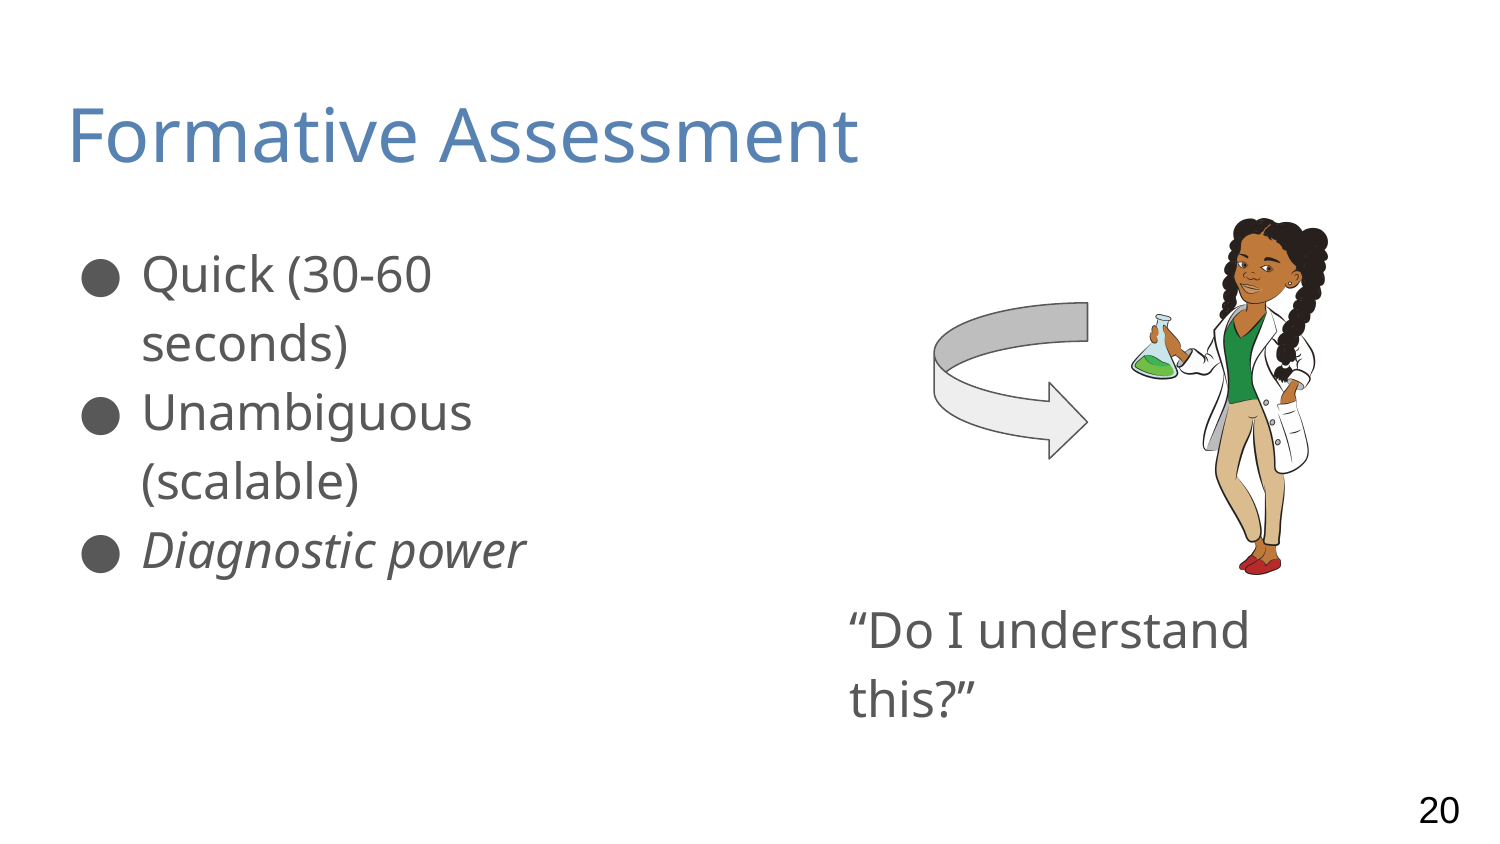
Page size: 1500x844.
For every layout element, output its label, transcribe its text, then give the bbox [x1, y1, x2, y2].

picture [1131, 218, 1328, 574]
title Formative Assessment [51, 72, 1449, 167]
text_box “Do I understand this?” [834, 574, 1359, 691]
text_box [934, 302, 1088, 459]
text_box Quick (30-60 seconds) Unambiguous (scalable) Diagnostic power [51, 218, 668, 750]
